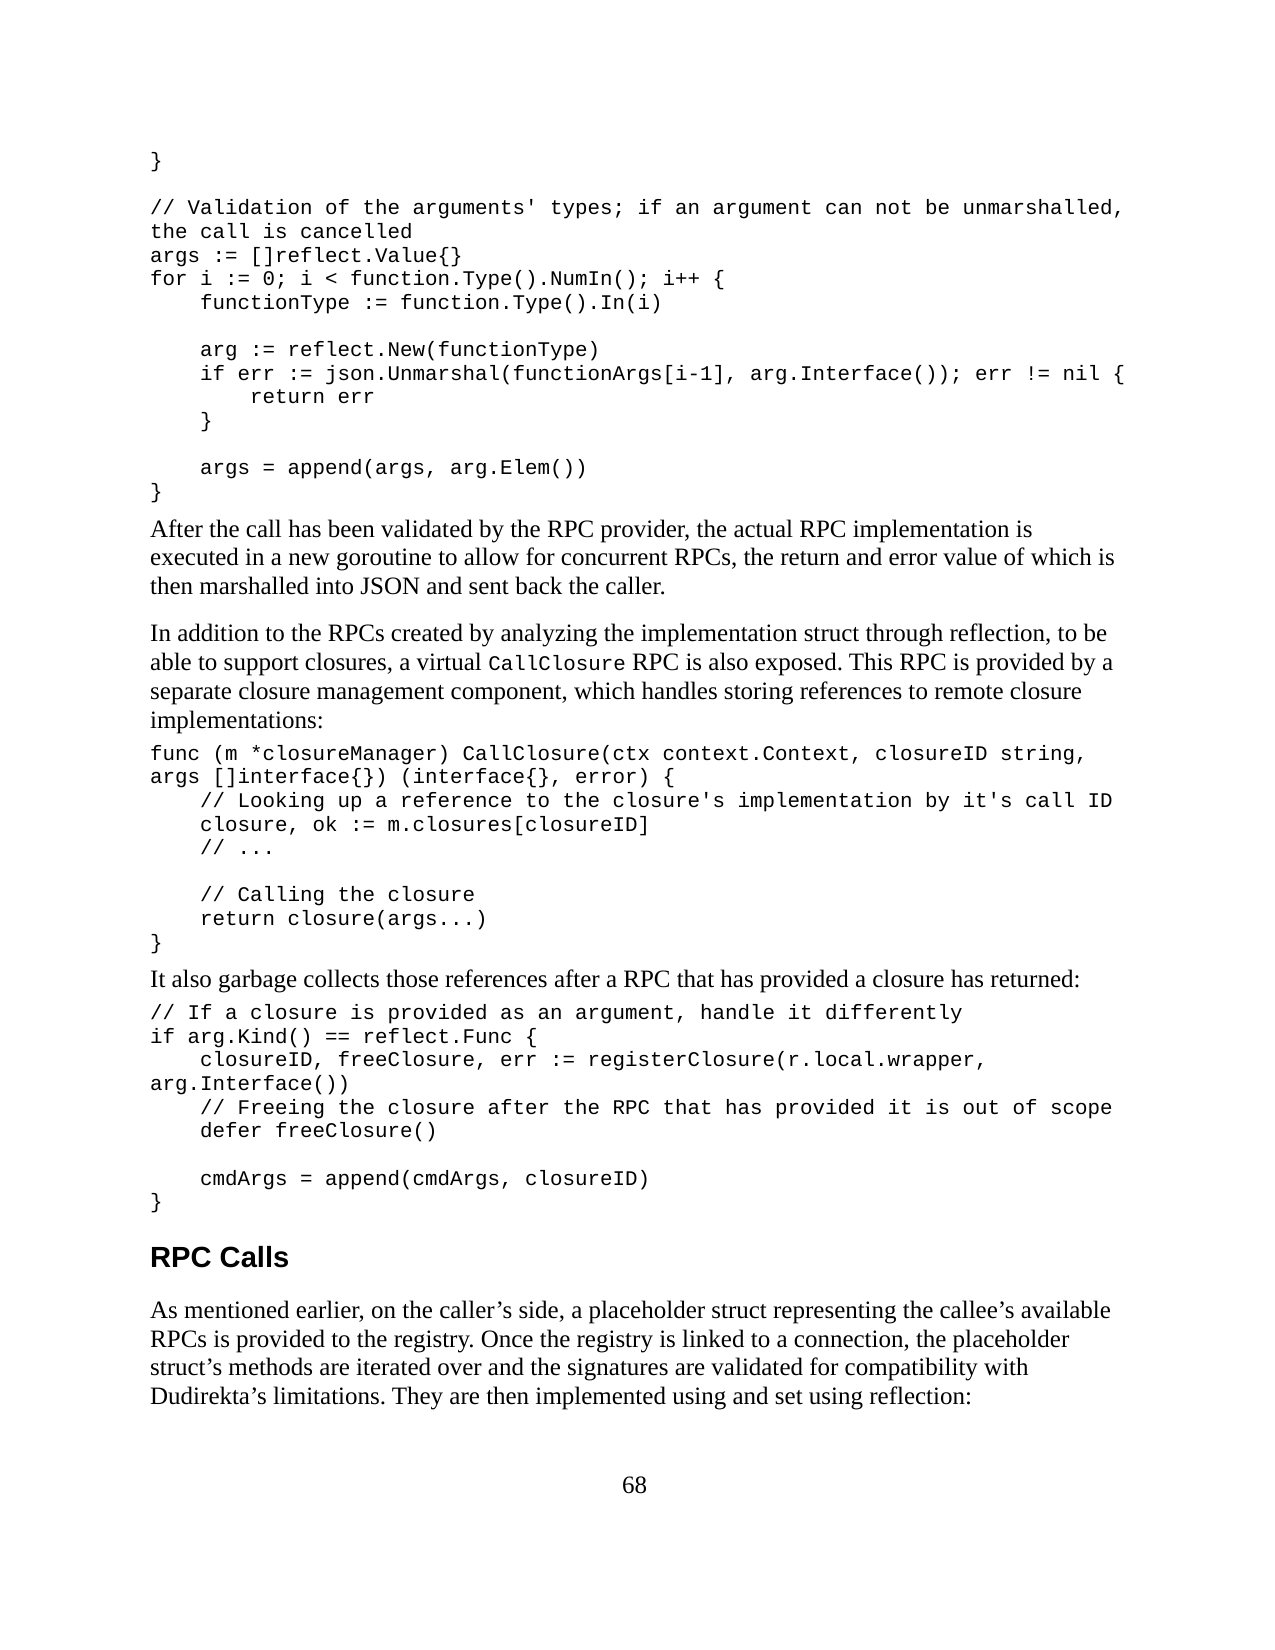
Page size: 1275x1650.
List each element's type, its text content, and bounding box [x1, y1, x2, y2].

subtitle RPC Calls [150, 1240, 1125, 1273]
text // Calling the closure [150, 884, 1125, 908]
text func (m *closureManager) CallClosure(ctx context.Context, closureID string, args []interface{}) (interface{}, error) { [150, 743, 1125, 790]
text After the call has been validated by the RPC provider, the actual RPC implementation is executed in a new goroutine to allow for concurrent RPCs, the return and error value of which is then marshalled into JSON and sent back the caller. [150, 514, 1125, 600]
text return closure(args...) [150, 908, 1125, 932]
text } [150, 410, 1125, 434]
text // ... [150, 837, 1125, 861]
text As mentioned earlier, on the caller’s side, a placeholder struct representing the callee’s available RPCs is provided to the registry. Once the registry is linked to a connection, the placeholder struct’s methods are iterated over and the signatures are validated for compatibility with Dudirekta’s limitations. They are then implemented using and set using reflection: [150, 1295, 1125, 1410]
text cmdArgs = append(cmdArgs, closureID) [150, 1168, 1125, 1191]
text closureID, freeClosure, err := registerClosure(r.local.wrapper, arg.Interface()) [150, 1049, 1125, 1097]
text functionType := function.Type().In(i) [150, 292, 1125, 316]
text // Validation of the arguments' types; if an argument can not be unmarshalled, the call is cancelled [150, 197, 1125, 244]
text arg := reflect.New(functionType) [150, 339, 1125, 363]
text // If a closure is provided as an argument, handle it differently [150, 1002, 1125, 1026]
text In addition to the RPCs created by analyzing the implementation struct through reflection, to be able to support closures, a virtual CallClosure RPC is also exposed. This RPC is provided by a separate closure management component, which handles storing references to remote closure implementations: [150, 618, 1125, 734]
text args = append(args, arg.Elem()) [150, 457, 1125, 481]
text } [150, 932, 1125, 955]
text } [150, 481, 1125, 505]
text return err [150, 386, 1125, 410]
text if err := json.Unmarshal(functionArgs[i-1], arg.Interface()); err != nil { [150, 363, 1125, 386]
text // Freeing the closure after the RPC that has provided it is out of scope [150, 1097, 1125, 1120]
text for i := 0; i < function.Type().NumIn(); i++ { [150, 268, 1125, 292]
text args := []reflect.Value{} [150, 244, 1125, 268]
text } [150, 150, 1125, 174]
text if arg.Kind() == reflect.Func { [150, 1026, 1125, 1049]
text // Looking up a reference to the closure's implementation by it's call ID [150, 790, 1125, 813]
text It also garbage collects those references after a RPC that has provided a closure has returned: [150, 964, 1125, 993]
text } [150, 1191, 1125, 1215]
text closure, ok := m.closures[closureID] [150, 813, 1125, 837]
text defer freeClosure() [150, 1120, 1125, 1144]
